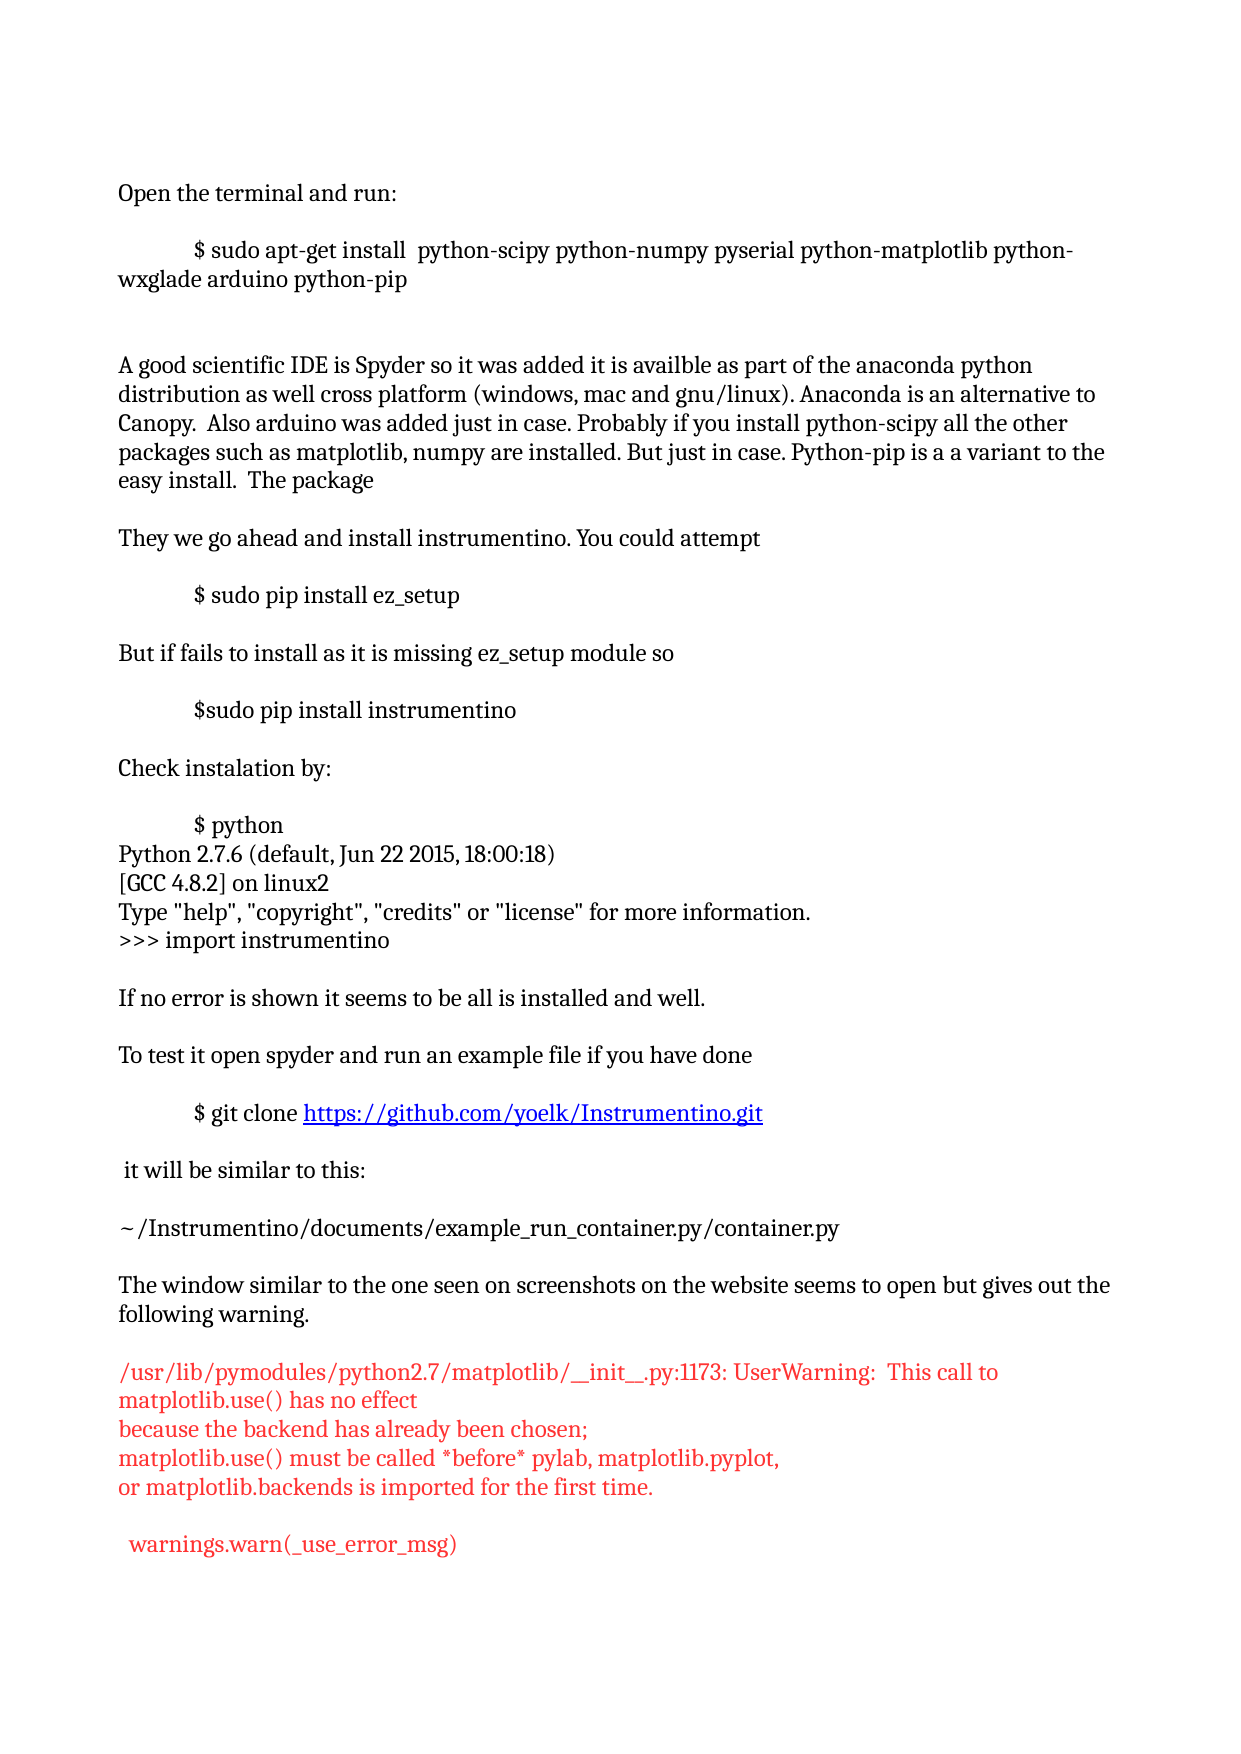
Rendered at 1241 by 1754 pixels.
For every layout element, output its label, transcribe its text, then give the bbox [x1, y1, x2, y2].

text A good scientific IDE is Spyder so it was added it is availble as part of the anaconda python distribution as well cross platform (windows, mac and gnu/linux). Anaconda is an alternative to Canopy. Also arduino was added just in case. Probably if you install python-scipy all the other packages such as matplotlib, numpy are installed. But just in case. Python-pip is a a variant to the easy install. The package [118, 351, 1122, 495]
text The window similar to the one seen on screenshots on the website seems to open but gives out the following warning. [118, 1271, 1122, 1329]
text because the backend has already been chosen; [118, 1415, 1122, 1444]
text If no error is shown it seems to be all is installed and well. [118, 984, 1122, 1012]
text matplotlib.use() must be called *before* pylab, matplotlib.pyplot, [118, 1444, 1122, 1472]
text $ sudo pip install ez_setup [118, 581, 1122, 610]
text /usr/lib/pymodules/python2.7/matplotlib/__init__.py:1173: UserWarning: This call to matplotlib.use() has no effect [118, 1357, 1122, 1415]
text >>> import instrumentino [118, 926, 1122, 955]
text Python 2.7.6 (default, Jun 22 2015, 18:00:18) [118, 840, 1122, 869]
text [GCC 4.8.2] on linux2 [118, 869, 1122, 897]
text or matplotlib.backends is imported for the first time. [118, 1472, 1122, 1501]
text $ sudo apt-get install python-scipy python-numpy pyserial python-matplotlib python-wxglade arduino python-pip [118, 236, 1122, 294]
text ~/Instrumentino/documents/example_run_container.py/container.py [118, 1214, 1122, 1242]
text They we go ahead and install instrumentino. You could attempt [118, 524, 1122, 552]
text $sudo pip install instrumentino [118, 696, 1122, 725]
text it will be similar to this: [118, 1156, 1122, 1185]
text $ python [118, 811, 1122, 840]
text warnings.warn(_use_error_msg) [118, 1530, 1122, 1559]
text To test it open spyder and run an example file if you have done [118, 1041, 1122, 1070]
text $ git clone https://github.com/yoelk/Instrumentino.git [118, 1099, 1122, 1127]
text Type "help", "copyright", "credits" or "license" for more information. [118, 897, 1122, 926]
text Open the terminal and run: [118, 179, 1122, 207]
text Check instalation by: [118, 754, 1122, 782]
text But if fails to install as it is missing ez_setup module so [118, 639, 1122, 667]
